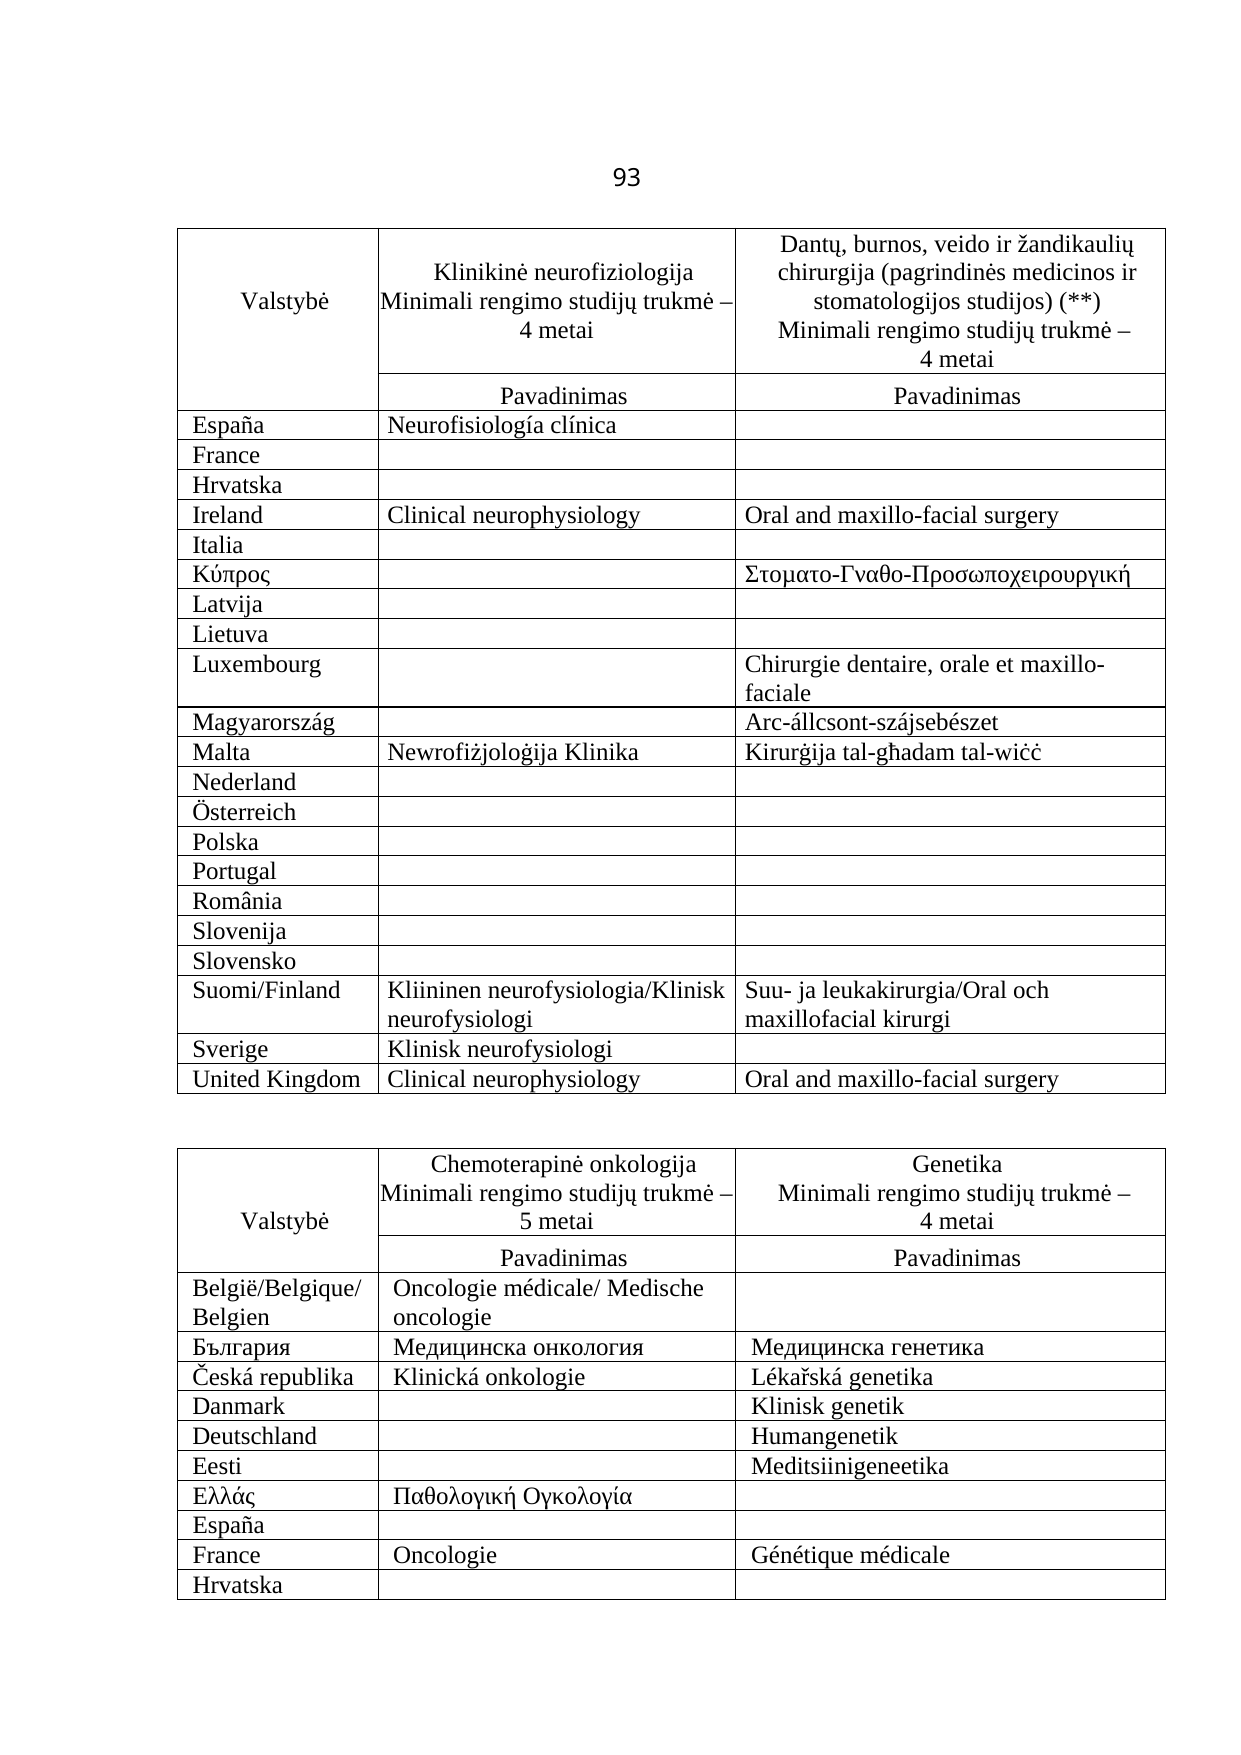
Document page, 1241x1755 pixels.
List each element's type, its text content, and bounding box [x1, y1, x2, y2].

table_cell Newrofiżjoloġija Klinika [379, 737, 735, 766]
table_cell Eesti [178, 1451, 378, 1480]
table_cell Κύπρος [178, 560, 378, 588]
table_cell [379, 767, 735, 796]
table_cell Hrvatska [178, 1570, 378, 1599]
table_cell [379, 1421, 735, 1450]
table_cell Медицинска генетика [736, 1332, 1165, 1361]
table_cell [736, 440, 1165, 469]
table_cell France [178, 440, 378, 469]
table_cell [379, 886, 735, 915]
table_cell Danmark [178, 1391, 378, 1420]
table_cell [379, 440, 735, 469]
table_cell Медицинска онкология [379, 1332, 735, 1361]
table_cell [379, 619, 735, 648]
table_cell [736, 797, 1165, 826]
table_cell Oral and maxillo-facial surgery [736, 500, 1165, 529]
table_cell Deutschland [178, 1421, 378, 1450]
table_cell Oncologie médicale/ Medische oncologie [379, 1273, 735, 1331]
table_cell Ελλάς [178, 1481, 378, 1509]
table_cell [736, 1273, 1165, 1331]
table_cell Klinická onkologie [379, 1362, 735, 1390]
table_cell Portugal [178, 856, 378, 885]
table_cell [379, 797, 735, 826]
table_cell [736, 530, 1165, 558]
table_cell Pavadinimas [379, 1236, 735, 1272]
table_cell Στοµατο-Γναθο-Προσωποχειρουργική [736, 560, 1165, 588]
table_cell [379, 1451, 735, 1480]
table_cell [379, 530, 735, 558]
table_cell Chirurgie dentaire, orale et maxillo-faciale [736, 649, 1165, 706]
table_header Valstybė [178, 229, 378, 409]
table_cell Slovenija [178, 916, 378, 945]
table_cell [379, 708, 735, 736]
table_cell [379, 827, 735, 855]
table_cell [736, 470, 1165, 499]
table_cell Pavadinimas [736, 374, 1165, 409]
table_cell Pavadinimas [379, 374, 735, 409]
table_cell България [178, 1332, 378, 1361]
table_cell Slovensko [178, 946, 378, 974]
table_cell Suu- ja leukakirurgia/Oral och maxillofacial kirurgi [736, 976, 1165, 1033]
table_cell [736, 1481, 1165, 1509]
table_cell Magyarország [178, 708, 378, 736]
table_cell Österreich [178, 797, 378, 826]
table_cell [379, 856, 735, 885]
table_cell [736, 767, 1165, 796]
table_cell [379, 1570, 735, 1599]
table_cell [736, 1034, 1165, 1063]
table_cell Latvija [178, 589, 378, 618]
table_cell [379, 589, 735, 618]
table_cell Lékařská genetika [736, 1362, 1165, 1390]
table_cell România [178, 886, 378, 915]
table_cell Hrvatska [178, 470, 378, 499]
table_header Genetika Minimali rengimo studijų trukmė – 4 metai [736, 1149, 1165, 1235]
table_cell [379, 1511, 735, 1539]
table_cell Malta [178, 737, 378, 766]
table_cell Nederland [178, 767, 378, 796]
table_cell Luxembourg [178, 649, 378, 706]
table_cell [736, 856, 1165, 885]
table_cell [379, 946, 735, 974]
table_cell Klinisk genetik [736, 1391, 1165, 1420]
table_cell Humangenetik [736, 1421, 1165, 1450]
table_cell Clinical neurophysiology [379, 500, 735, 529]
table_cell Arc-állcsont-szájsebészet [736, 708, 1165, 736]
table_cell Oral and maxillo-facial surgery [736, 1064, 1165, 1093]
table_cell Česká republika [178, 1362, 378, 1390]
table_cell [736, 1570, 1165, 1599]
table_cell [736, 827, 1165, 855]
table_cell [736, 916, 1165, 945]
table_header Chemoterapinė onkologija Minimali rengimo studijų trukmė – 5 metai [379, 1149, 735, 1235]
table_cell [736, 886, 1165, 915]
table_cell [736, 411, 1165, 439]
table_cell [736, 589, 1165, 618]
table_cell France [178, 1540, 378, 1569]
table_cell [379, 1391, 735, 1420]
table_cell España [178, 1511, 378, 1539]
table_cell Oncologie [379, 1540, 735, 1569]
table_cell Suomi/Finland [178, 976, 378, 1033]
table_cell Polska [178, 827, 378, 855]
table_cell Neurofisiología clínica [379, 411, 735, 439]
table_cell España [178, 411, 378, 439]
table_header Dantų, burnos, veido ir žandikaulių chirurgija (pagrindinės medicinos ir stomatologijos studijos) (**) Minimali rengimo studijų trukmė – 4 metai [736, 229, 1165, 372]
table_cell Kirurġija tal-għadam tal-wiċċ [736, 737, 1165, 766]
table_cell Italia [178, 530, 378, 558]
table_cell België/Belgique/ Belgien [178, 1273, 378, 1331]
table_cell United Kingdom [178, 1064, 378, 1093]
table_cell Kliininen neurofysiologia/Klinisk neurofysiologi [379, 976, 735, 1033]
table_cell Παθολογική Ογκολογία [379, 1481, 735, 1509]
table_cell Ireland [178, 500, 378, 529]
table_cell Pavadinimas [736, 1236, 1165, 1272]
table_cell Klinisk neurofysiologi [379, 1034, 735, 1063]
table_cell [736, 1511, 1165, 1539]
table_cell [379, 916, 735, 945]
table_header Klinikinė neurofiziologija Minimali rengimo studijų trukmė – 4 metai [379, 229, 735, 372]
table_header Valstybė [178, 1149, 378, 1272]
table_cell [736, 619, 1165, 648]
table_cell Meditsiinigeneetika [736, 1451, 1165, 1480]
table_cell Clinical neurophysiology [379, 1064, 735, 1093]
table_cell [379, 470, 735, 499]
table_cell Lietuva [178, 619, 378, 648]
table_cell [379, 649, 735, 706]
table_cell [736, 946, 1165, 974]
table_cell Génétique médicale [736, 1540, 1165, 1569]
table_cell [379, 560, 735, 588]
table_cell Sverige [178, 1034, 378, 1063]
